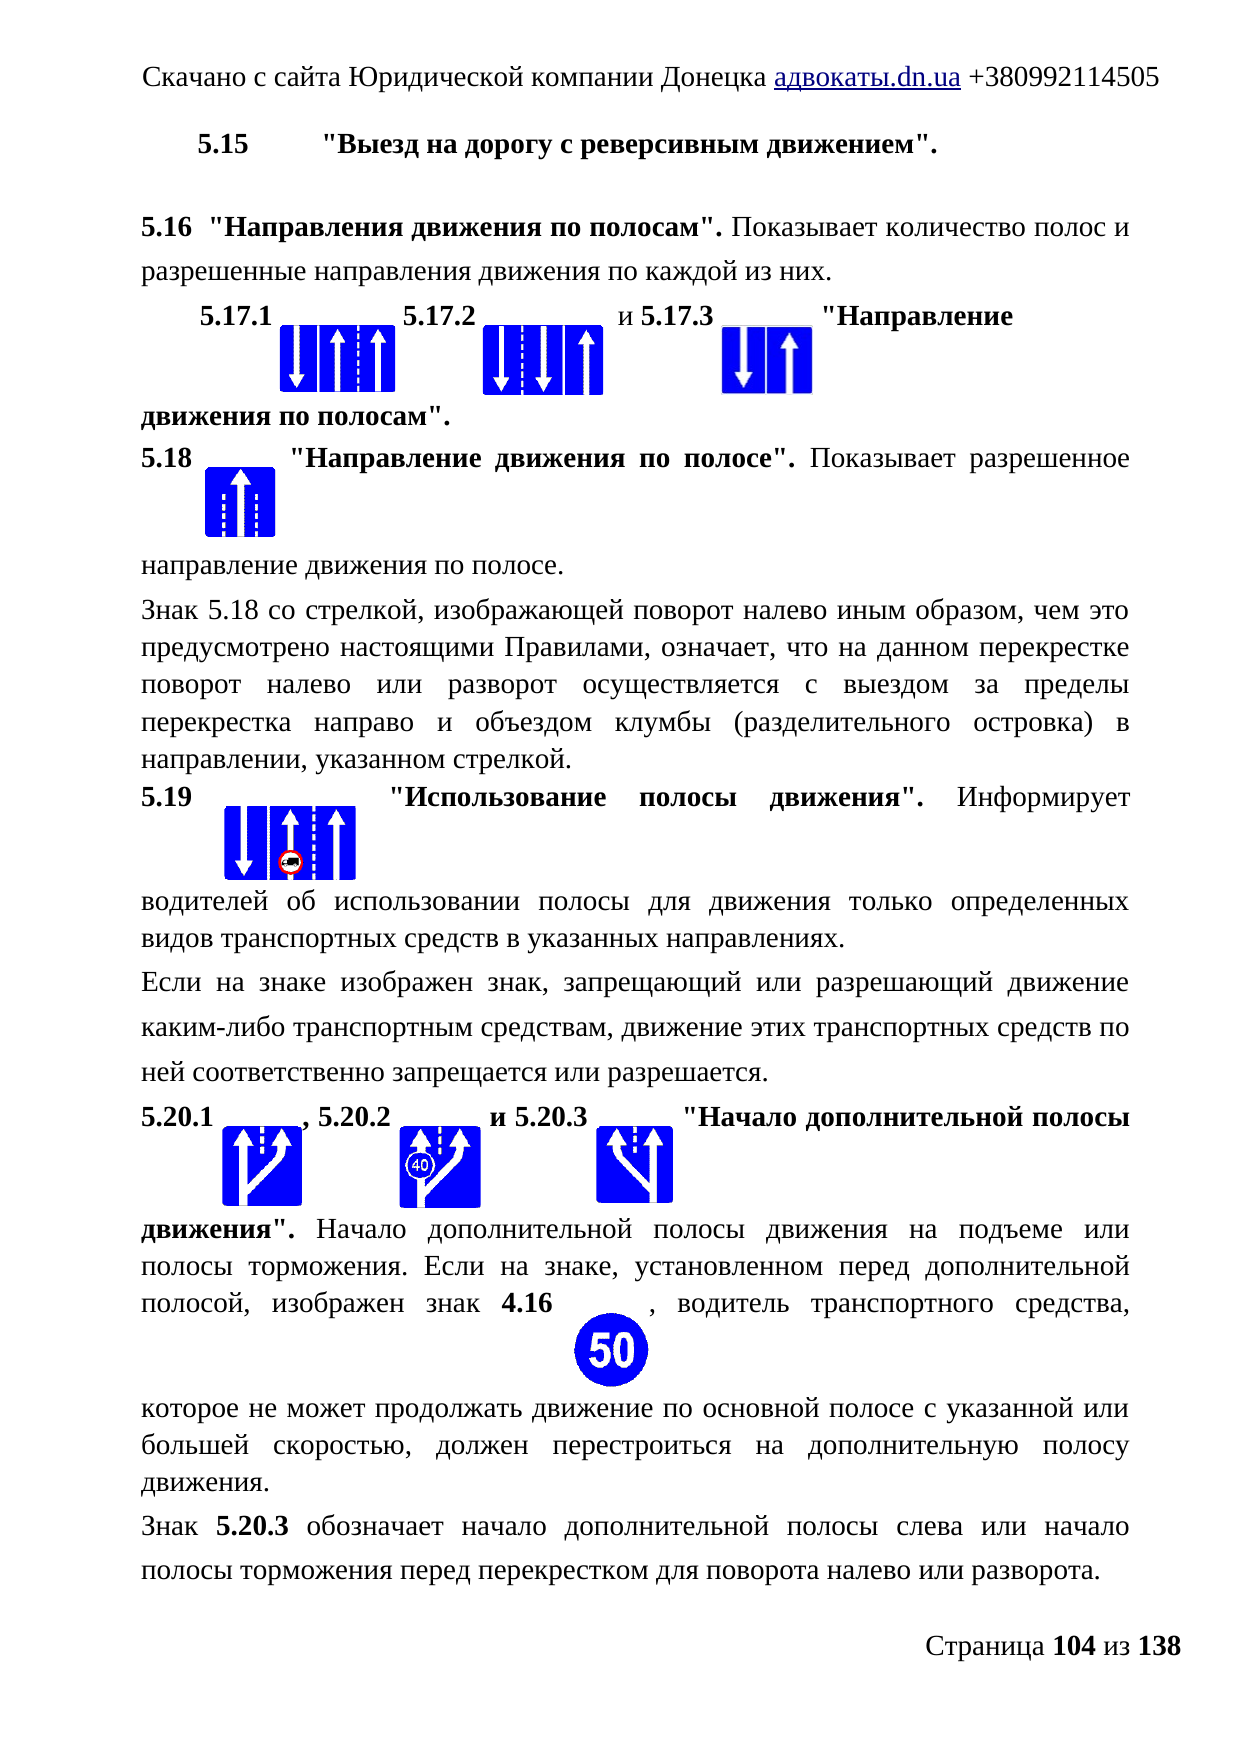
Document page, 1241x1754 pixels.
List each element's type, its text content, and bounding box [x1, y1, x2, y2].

text 5.16 "Направления движения по полосам". Показывает количество полос и разрешенные направления движения по каждой из них. [141, 209, 1130, 287]
text 5.20.1 , 5.20.2 и 5.20.3 "Начало дополнительной полосы движения". Начало дополнительной полосы движения на подъеме или полосы торможения. Если на знаке, установленном перед дополнительной полосой, изображен знак 4.16 , водитель транспортного средства, которое не может продолжать движение по основной полосе с указанной или большей скоростью, должен перестроиться на дополнительную полосу движения. [141, 1099, 1130, 1498]
text 5.15 "Выезд на дорогу с реверсивным движением". [142, 126, 1181, 160]
text 5.18 "Направление движения по полосе". Показывает разрешенное направление движения по полосе. [141, 441, 1130, 581]
text 5.17.1 5.17.2 и 5.17.3 "Направление движения по полосам". [141, 298, 1146, 431]
text Знак 5.20.3 обозначает начало дополнительной полосы слева или начало полосы торможения перед перекрестком для поворота налево или разворота. [141, 1508, 1130, 1586]
text Знак 5.18 со стрелкой, изображающей поворот налево иным образом, чем это предусмотрено настоящими Правилами, означает, что на данном перекрестке поворот налево или разворот осуществляется с выездом за пределы перекрестка направо и объездом клумбы (разделительного островка) в направлении, указанном стрелкой. [141, 592, 1130, 774]
text 5.19 "Использование полосы движения". Информирует водителей об использовании полосы для движения только определенных видов транспортных средств в указанных направлениях. [141, 779, 1130, 954]
text Если на знаке изображен знак, запрещающий или разрешающий движение каким-либо транспортным средствам, движение этих транспортных средств по ней соответственно запрещается или разрешается. [141, 964, 1130, 1087]
